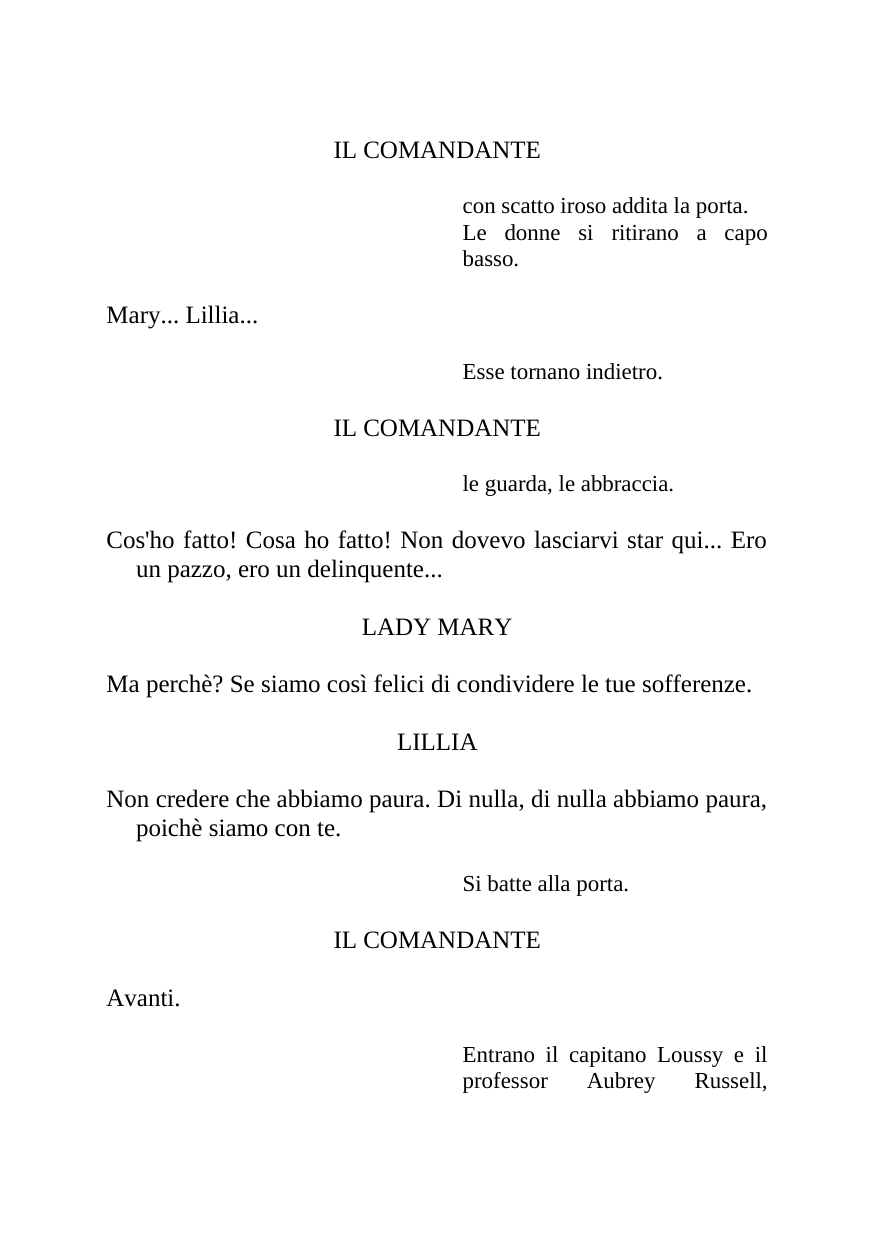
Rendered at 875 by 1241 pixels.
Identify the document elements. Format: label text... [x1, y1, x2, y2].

text Avanti. [106, 983, 768, 1012]
text con scatto iroso addita la porta. [462, 192, 768, 219]
text Cos'ho fatto! Cosa ho fatto! Non dovevo lasciarvi star qui... Ero un pazzo, ero un delinquente... [106, 526, 768, 583]
text IL COMANDANTE [106, 413, 768, 442]
text Esse tornano indietro. [462, 358, 768, 384]
text Le donne si ritirano a capo basso. [462, 219, 768, 272]
text IL COMANDANTE [106, 926, 768, 954]
text Ma perchè? Se siamo così felici di condividere le tue sofferenze. [106, 669, 768, 698]
text LILLIA [106, 727, 768, 756]
text Si batte alla porta. [462, 871, 768, 897]
text IL COMANDANTE [106, 135, 768, 164]
text le guarda, le abbraccia. [462, 470, 768, 497]
text Non credere che abbiamo paura. Di nulla, di nulla abbiamo paura, poichè siamo con te. [106, 784, 768, 842]
text LADY MARY [106, 612, 768, 641]
text Entrano il capitano Loussy e il professor Aubrey Russell, [462, 1041, 768, 1093]
text Mary... Lillia... [106, 300, 768, 329]
